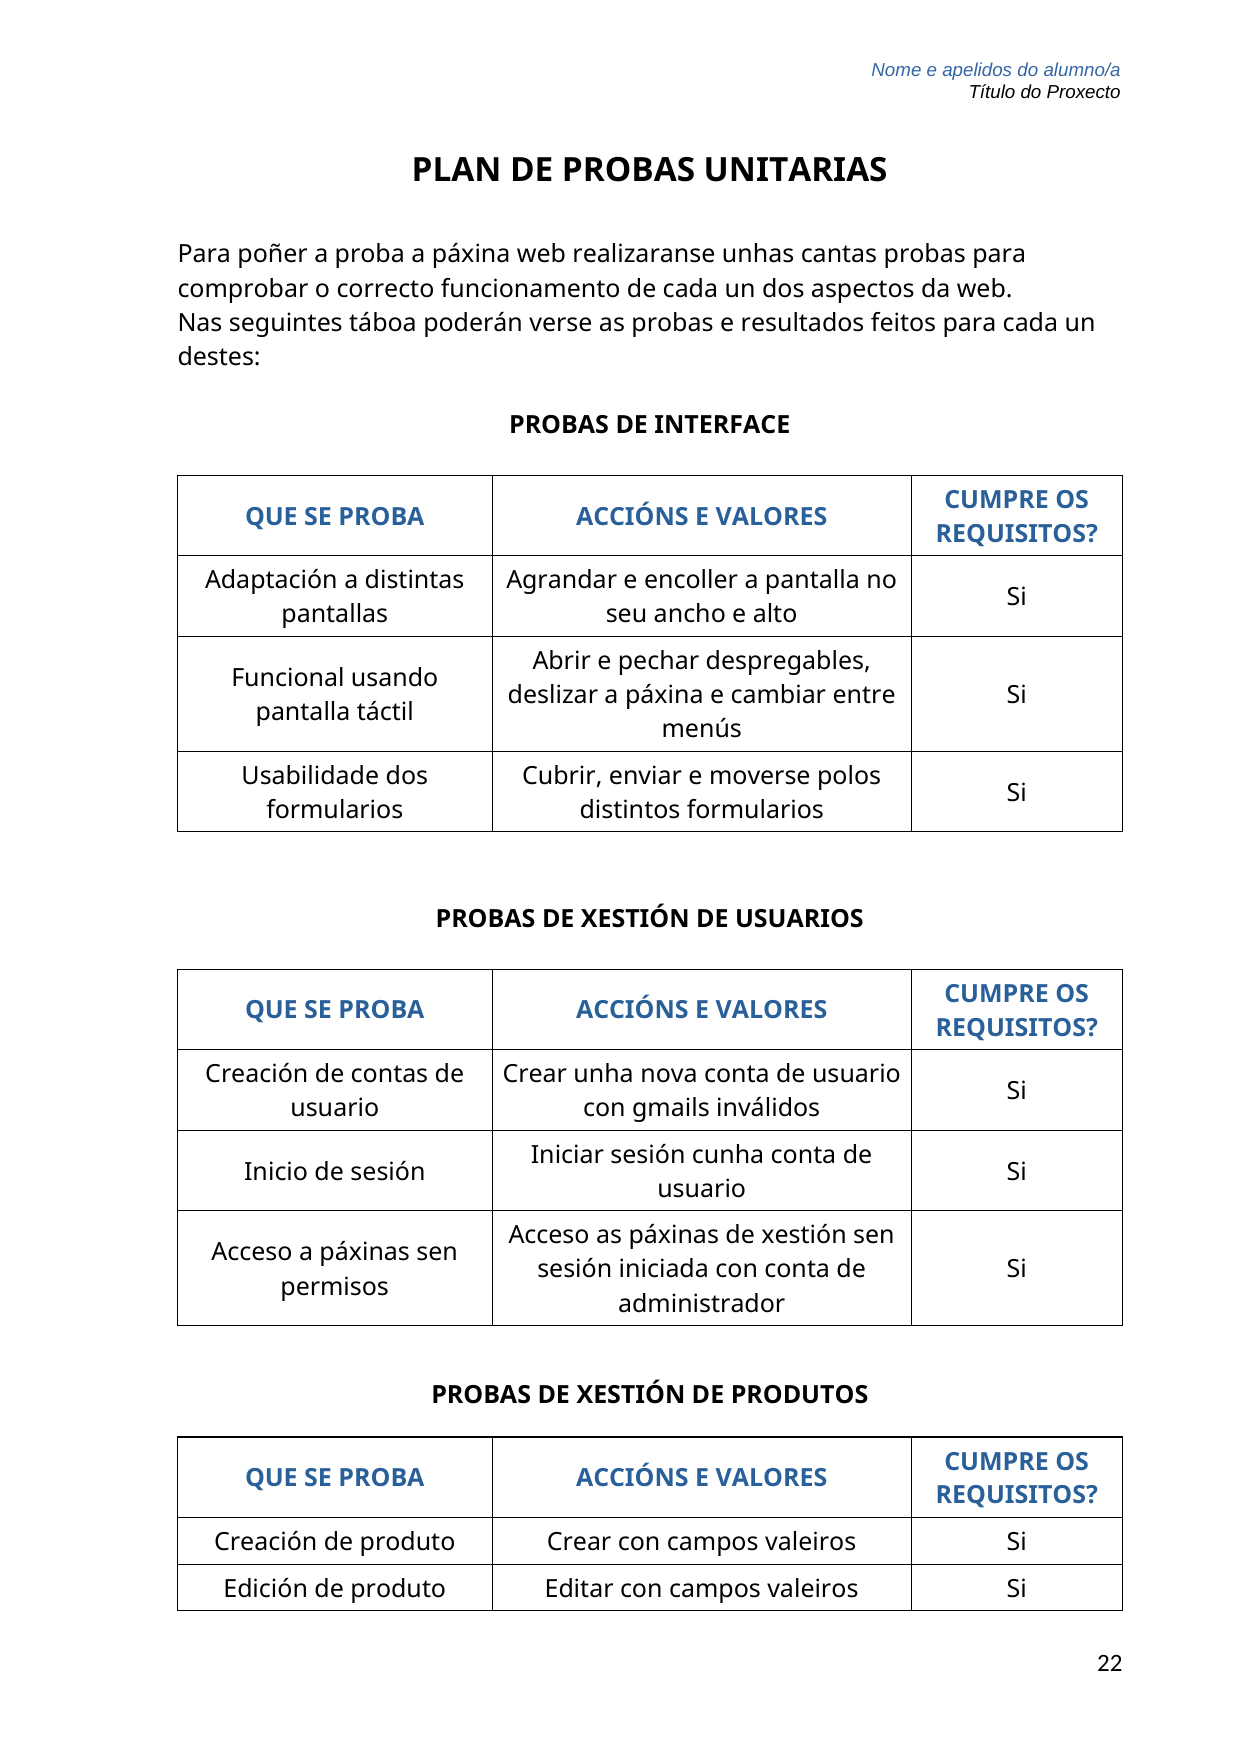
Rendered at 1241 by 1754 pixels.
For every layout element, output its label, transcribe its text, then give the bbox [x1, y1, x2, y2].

table_cell Creación de produto [178, 1518, 492, 1563]
table_cell Edición de produto [178, 1565, 492, 1610]
table_cell Agrandar e encoller a pantalla no seu ancho e alto [493, 556, 911, 636]
table_header CUMPRE OS REQUISITOS? [912, 970, 1122, 1049]
table_cell Acceso as páxinas de xestión sen sesión iniciada con conta de administrador [493, 1211, 911, 1325]
table_cell Funcional usando pantalla táctil [178, 637, 492, 751]
table_cell Si [912, 637, 1122, 751]
table_cell Si [912, 752, 1122, 831]
table_cell Si [912, 1518, 1122, 1563]
table_header ACCIÓNS E VALORES [493, 1438, 911, 1517]
table_cell Inicio de sesión [178, 1131, 492, 1210]
table_header CUMPRE OS REQUISITOS? [912, 476, 1122, 555]
text Para poñer a proba a páxina web realizaranse unhas cantas probas para comprobar o correcto funcionamento de cada un dos aspectos da web. Nas seguintes táboa poderán verse as probas e resultados feitos para cada un destes: [177, 236, 1122, 372]
table_header QUE SE PROBA [178, 970, 492, 1049]
table_cell Cubrir, enviar e moverse polos distintos formularios [493, 752, 911, 831]
table_cell Abrir e pechar despregables, deslizar a páxina e cambiar entre menús [493, 637, 911, 751]
table_cell Crear con campos valeiros [493, 1518, 911, 1563]
table_header ACCIÓNS E VALORES [493, 476, 911, 555]
table_header QUE SE PROBA [178, 1438, 492, 1517]
table_cell Adaptación a distintas pantallas [178, 556, 492, 636]
text PLAN DE PROBAS UNITARIAS [177, 145, 1122, 191]
text PROBAS DE XESTIÓN DE PRODUTOS [177, 1377, 1122, 1411]
table_header ACCIÓNS E VALORES [493, 970, 911, 1049]
table_cell Usabilidade dos formularios [178, 752, 492, 831]
table_cell Si [912, 1050, 1122, 1130]
table_cell Si [912, 1565, 1122, 1610]
table_cell Crear unha nova conta de usuario con gmails inválidos [493, 1050, 911, 1130]
table_header CUMPRE OS REQUISITOS? [912, 1438, 1122, 1517]
text PROBAS DE XESTIÓN DE USUARIOS [177, 900, 1122, 934]
table_cell Si [912, 1211, 1122, 1325]
table_cell Si [912, 1131, 1122, 1210]
table_cell Si [912, 556, 1122, 636]
table_header QUE SE PROBA [178, 476, 492, 555]
table_cell Acceso a páxinas sen permisos [178, 1211, 492, 1325]
table_cell Creación de contas de usuario [178, 1050, 492, 1130]
table_cell Iniciar sesión cunha conta de usuario [493, 1131, 911, 1210]
text PROBAS DE INTERFACE [177, 406, 1122, 441]
table_cell Editar con campos valeiros [493, 1565, 911, 1610]
